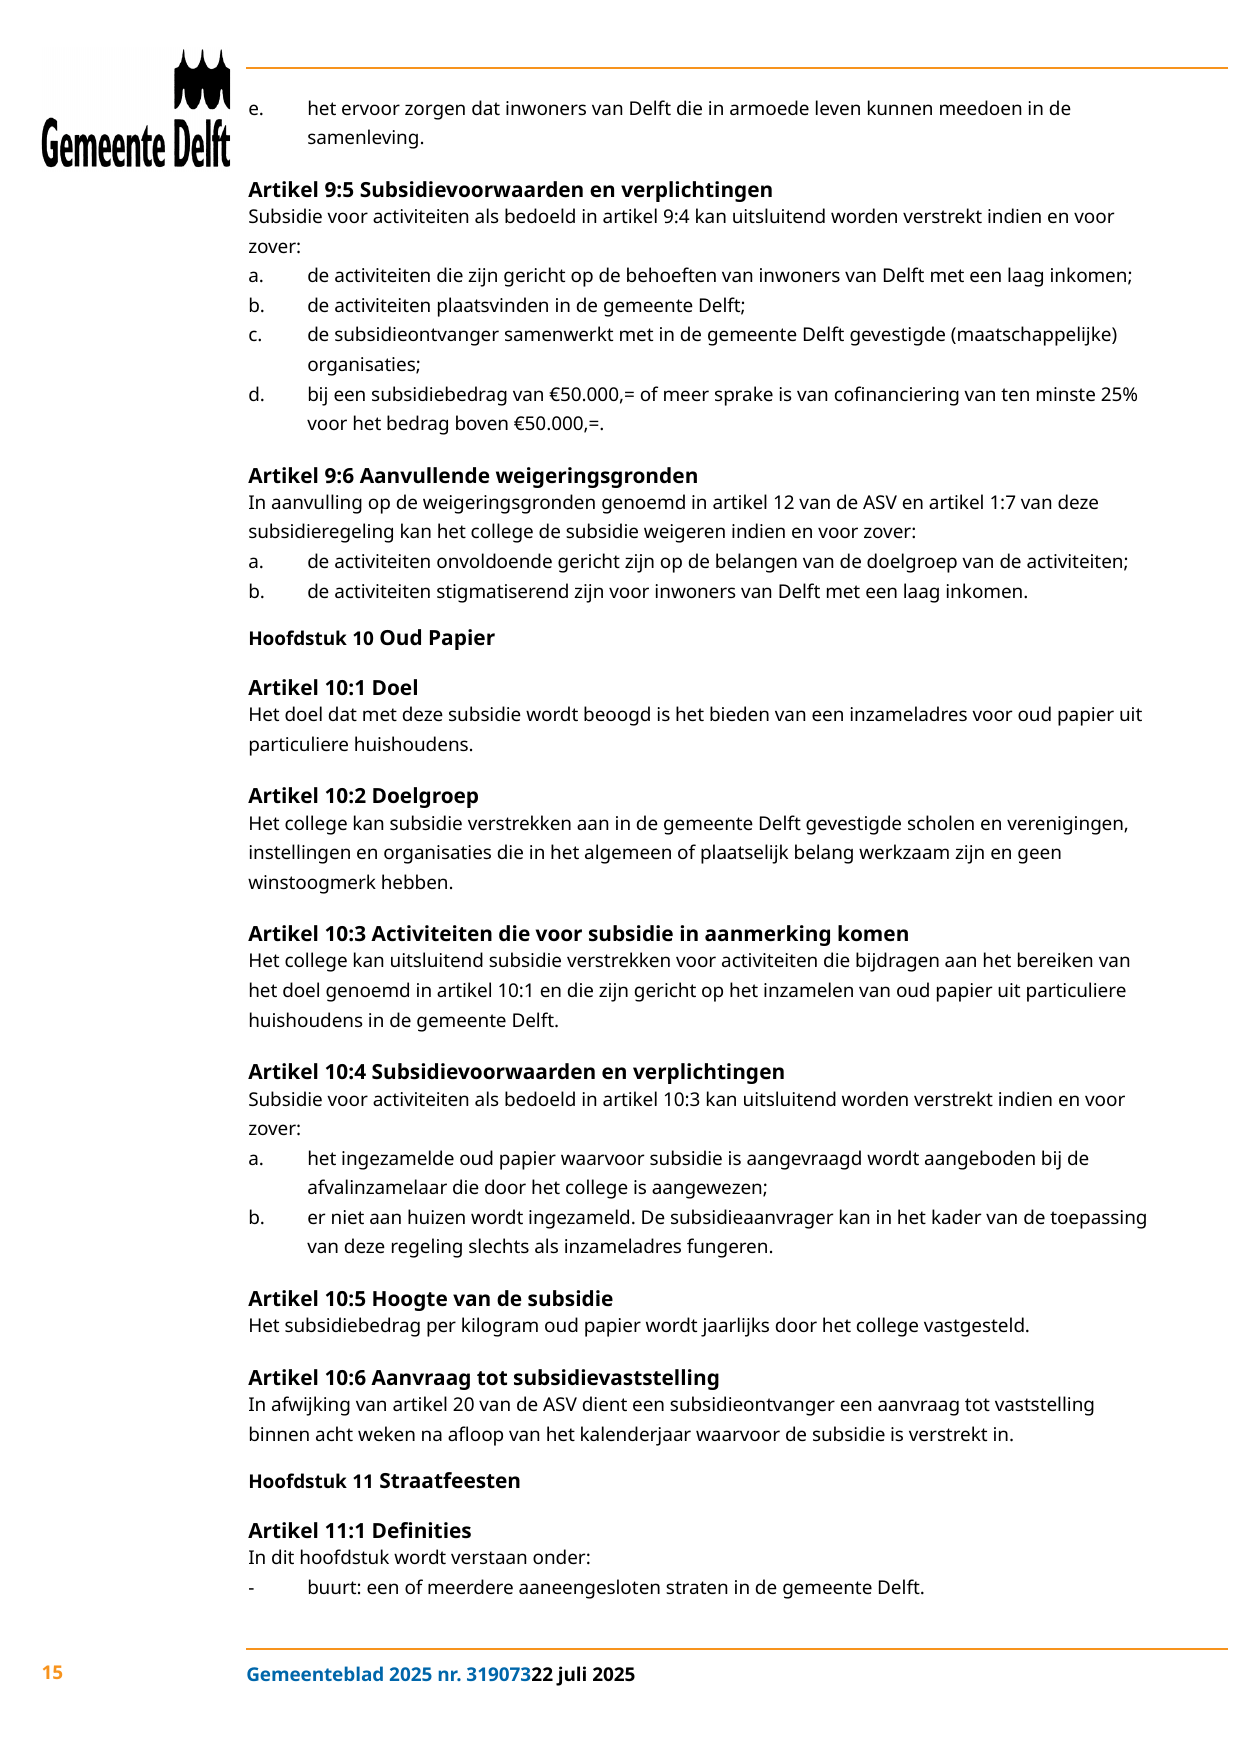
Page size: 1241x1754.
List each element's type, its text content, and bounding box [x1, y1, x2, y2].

text Artikel 10:4 Subsidievoorwaarden en verplichtingen [248, 1057, 1152, 1086]
list het ingezamelde oud papier waarvoor subsidie is aangevraagd wordt aangeboden bij de afvalinzamelaar die door het college is aangewezen; [248, 1145, 1152, 1200]
text Artikel 9:6 Aanvullende weigeringsgronden [248, 461, 1152, 489]
list bij een subsidiebedrag van €50.000,= of meer sprake is van cofinanciering van ten minste 25% voor het bedrag boven €50.000,=. [248, 381, 1152, 436]
text Artikel 10:5 Hoogte van de subsidie [248, 1284, 1152, 1312]
list er niet aan huizen wordt ingezameld. De subsidieaanvrager kan in het kader van de toepassing van deze regeling slechts als inzameladres fungeren. [248, 1204, 1152, 1259]
text Het doel dat met deze subsidie wordt beoogd is het bieden van een inzameladres voor oud papier uit particuliere huishoudens. [248, 701, 1152, 757]
list de activiteiten plaatsvinden in de gemeente Delft; [248, 292, 1152, 318]
text Het subsidiebedrag per kilogram oud papier wordt jaarlijks door het college vastgesteld. [248, 1312, 1152, 1338]
text In dit hoofdstuk wordt verstaan onder: [248, 1544, 1152, 1570]
text Artikel 10:6 Aanvraag tot subsidievaststelling [248, 1363, 1152, 1391]
text Hoofdstuk 10 Oud Papier [248, 623, 1152, 652]
text Hoofdstuk 11 Straatfeesten [248, 1467, 1152, 1495]
text Artikel 10:3 Activiteiten die voor subsidie in aanmerking komen [248, 919, 1152, 948]
list de activiteiten die zijn gericht op de behoeften van inwoners van Delft met een laag inkomen; [248, 262, 1152, 288]
text Subsidie voor activiteiten als bedoeld in artikel 9:4 kan uitsluitend worden verstrekt indien en voor zover: [248, 203, 1152, 258]
text In afwijking van artikel 20 van de ASV dient een subsidieontvanger een aanvraag tot vaststelling binnen acht weken na afloop van het kalenderjaar waarvoor de subsidie is verstrekt in. [248, 1391, 1152, 1447]
text Het college kan subsidie verstrekken aan in de gemeente Delft gevestigde scholen en verenigingen, instellingen en organisaties die in het algemeen of plaatselijk belang werkzaam zijn en geen winstoogmerk hebben. [248, 810, 1152, 894]
text Het college kan uitsluitend subsidie verstrekken voor activiteiten die bijdragen aan het bereiken van het doel genoemd in artikel 10:1 en die zijn gericht op het inzamelen van oud papier uit particuliere huishoudens in de gemeente Delft. [248, 948, 1152, 1033]
list het ervoor zorgen dat inwoners van Delft die in armoede leven kunnen meedoen in de samenleving. [248, 95, 1152, 150]
text Artikel 11:1 Definities [248, 1516, 1152, 1544]
text Artikel 10:1 Doel [248, 673, 1152, 701]
text Subsidie voor activiteiten als bedoeld in artikel 10:3 kan uitsluitend worden verstrekt indien en voor zover: [248, 1086, 1152, 1141]
list de activiteiten onvoldoende gericht zijn op de belangen van de doelgroep van de activiteiten; [248, 548, 1152, 574]
list de subsidieontvanger samenwerkt met in de gemeente Delft gevestigde (maatschappelijke) organisaties; [248, 322, 1152, 377]
text In aanvulling op de weigeringsgronden genoemd in artikel 12 van de ASV en artikel 1:7 van deze subsidieregeling kan het college de subsidie weigeren indien en voor zover: [248, 489, 1152, 544]
text Artikel 9:5 Subsidievoorwaarden en verplichtingen [248, 175, 1152, 203]
text Artikel 10:2 Doelgroep [248, 781, 1152, 810]
picture [41, 47, 231, 172]
list de activiteiten stigmatiserend zijn voor inwoners van Delft met een laag inkomen. [248, 578, 1152, 604]
list buurt: een of meerdere aaneengesloten straten in de gemeente Delft. [248, 1574, 1152, 1599]
